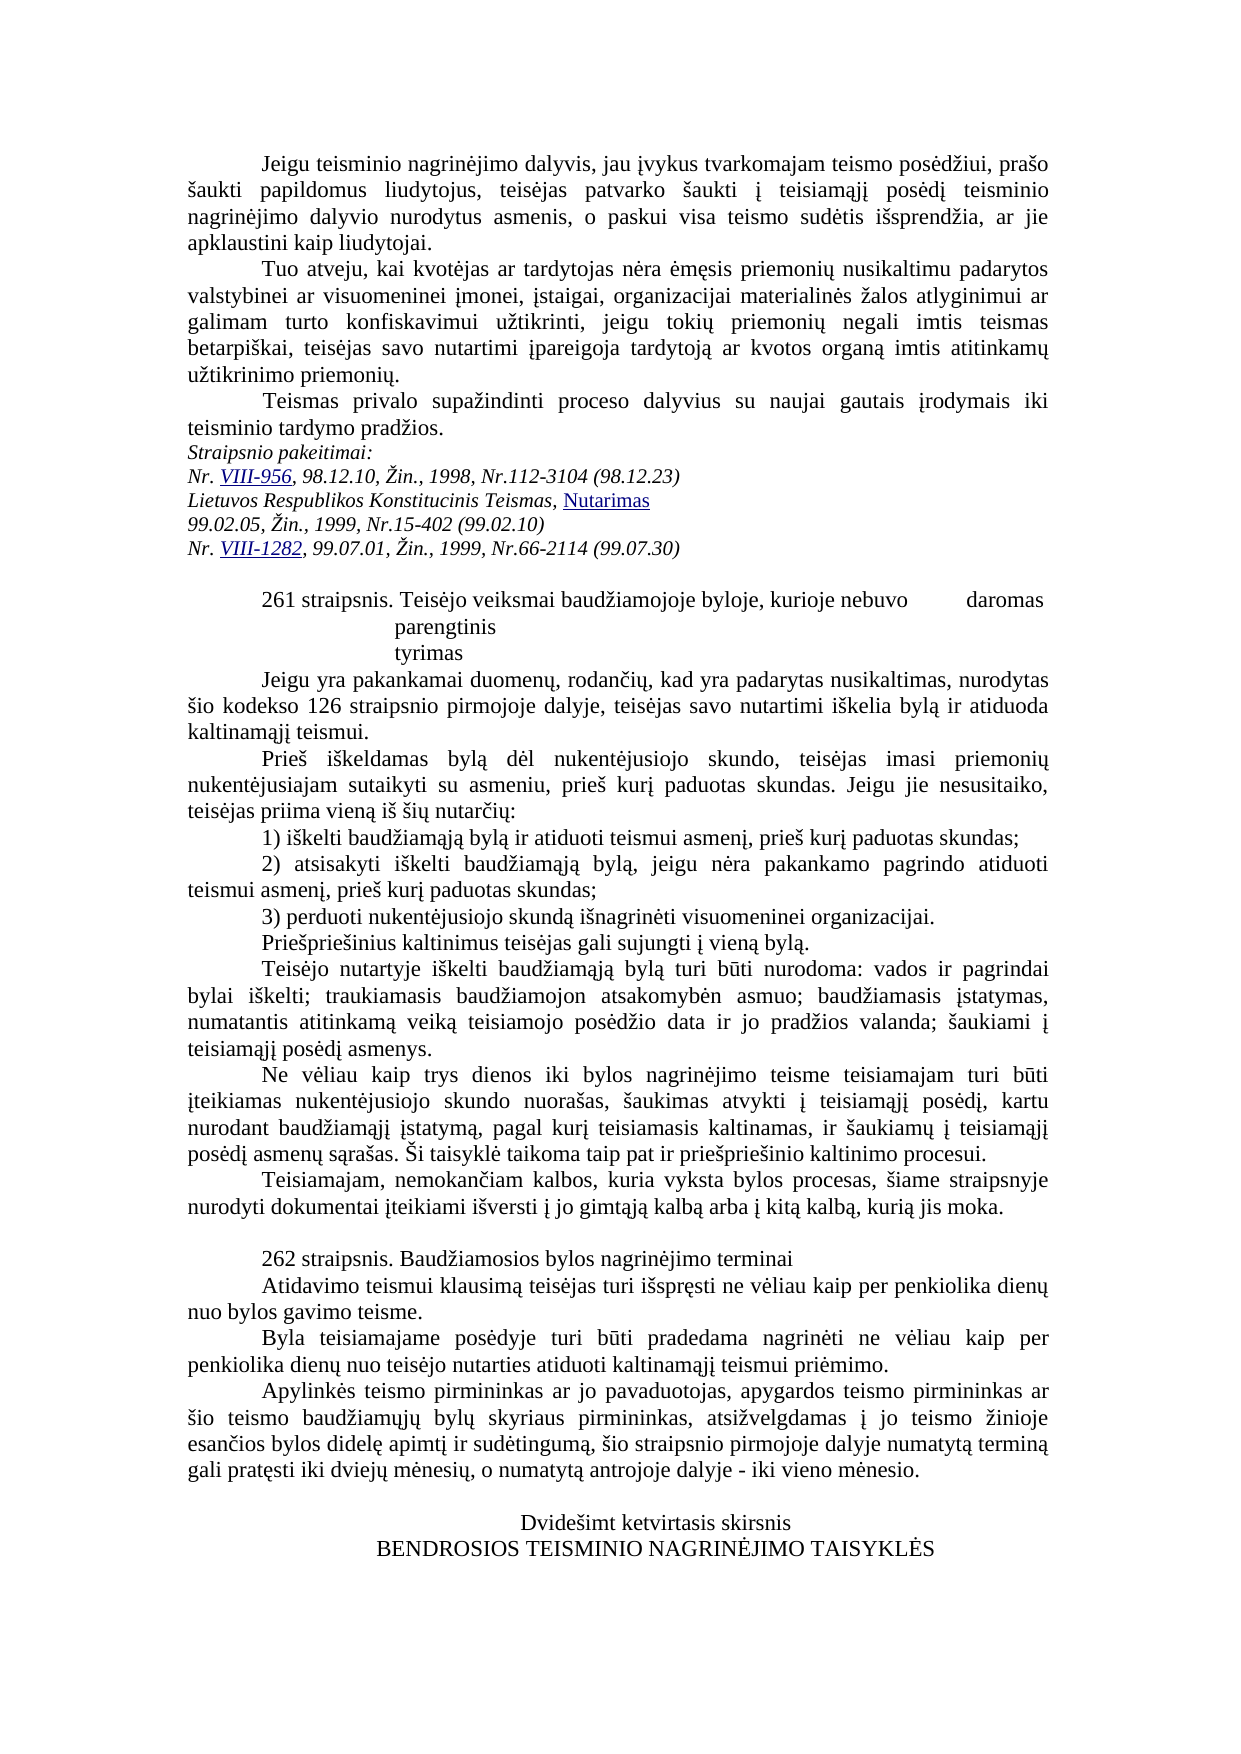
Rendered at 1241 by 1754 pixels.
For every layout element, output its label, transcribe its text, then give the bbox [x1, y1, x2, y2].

text Nr. VIII-956, 98.12.10, Žin., 1998, Nr.112-3104 (98.12.23) [187, 464, 1050, 488]
text 261 straipsnis. Teisėjo veiksmai baudžiamojoje byloje, kurioje nebuvo daromas parengtinis [261, 587, 1050, 639]
text 2) atsisakyti iškelti baudžiamąją bylą, jeigu nėra pakankamo pagrindo atiduoti teismui asmenį, prieš kurį paduotas skundas; [187, 850, 1050, 903]
text Priešpriešinius kaltinimus teisėjas gali sujungti į vieną bylą. [187, 929, 1050, 956]
text Teisėjo nutartyje iškelti baudžiamąją bylą turi būti nurodoma: vados ir pagrindai bylai iškelti; traukiamasis baudžiamojon atsakomybėn asmuo; baudžiamasis įstatymas, numatantis atitinkamą veiką teisiamojo posėdžio data ir jo pradžios valanda; šaukiami į teisiamąjį posėdį asmenys. [187, 956, 1050, 1061]
text 3) perduoti nukentėjusiojo skundą išnagrinėti visuomeninei organizacijai. [187, 903, 1050, 929]
text 1) iškelti baudžiamąją bylą ir atiduoti teismui asmenį, prieš kurį paduotas skundas; [187, 824, 1050, 850]
text BENDROSIOS TEISMINIO NAGRINĖJIMO TAISYKLĖS [187, 1535, 1050, 1562]
text tyrimas [394, 639, 1050, 666]
text Nr. VIII-1282, 99.07.01, Žin., 1999, Nr.66-2114 (99.07.30) [187, 536, 1050, 560]
text Prieš iškeldamas bylą dėl nukentėjusiojo skundo, teisėjas imasi priemonių nukentėjusiajam sutaikyti su asmeniu, prieš kurį paduotas skundas. Jeigu jie nesusitaiko, teisėjas priima vieną iš šių nutarčių: [187, 745, 1050, 824]
text Jeigu teisminio nagrinėjimo dalyvis, jau įvykus tvarkomajam teismo posėdžiui, prašo šaukti papildomus liudytojus, teisėjas patvarko šaukti į teisiamąjį posėdį teisminio nagrinėjimo dalyvio nurodytus asmenis, o paskui visa teismo sudėtis išsprendžia, ar jie apklaustini kaip liudytojai. [187, 150, 1050, 255]
text Straipsnio pakeitimai: [187, 440, 1050, 464]
text Teismas privalo supažindinti proceso dalyvius su naujai gautais įrodymais iki teisminio tardymo pradžios. [187, 387, 1050, 440]
text 262 straipsnis. Baudžiamosios bylos nagrinėjimo terminai [187, 1245, 1050, 1272]
text Jeigu yra pakankamai duomenų, rodančių, kad yra padarytas nusikaltimas, nurodytas šio kodekso 126 straipsnio pirmojoje dalyje, teisėjas savo nutartimi iškelia bylą ir atiduoda kaltinamąjį teismui. [187, 666, 1050, 745]
text Teisiamajam, nemokančiam kalbos, kuria vyksta bylos procesas, šiame straipsnyje nurodyti dokumentai įteikiami išversti į jo gimtąją kalbą arba į kitą kalbą, kurią jis moka. [187, 1166, 1050, 1219]
text Ne vėliau kaip trys dienos iki bylos nagrinėjimo teisme teisiamajam turi būti įteikiamas nukentėjusiojo skundo nuorašas, šaukimas atvykti į teisiamąjį posėdį, kartu nurodant baudžiamąjį įstatymą, pagal kurį teisiamasis kaltinamas, ir šaukiamų į teisiamąjį posėdį asmenų sąrašas. Ši taisyklė taikoma taip pat ir priešpriešinio kaltinimo procesui. [187, 1061, 1050, 1166]
text Tuo atveju, kai kvotėjas ar tardytojas nėra ėmęsis priemonių nusikaltimu padarytos valstybinei ar visuomeninei įmonei, įstaigai, organizacijai materialinės žalos atlyginimui ar galimam turto konfiskavimui užtikrinti, jeigu tokių priemonių negali imtis teismas betarpiškai, teisėjas savo nutartimi įpareigoja tardytoją ar kvotos organą imtis atitinkamų užtikrinimo priemonių. [187, 255, 1050, 387]
text Byla teisiamajame posėdyje turi būti pradedama nagrinėti ne vėliau kaip per penkiolika dienų nuo teisėjo nutarties atiduoti kaltinamąjį teismui priėmimo. [187, 1324, 1050, 1377]
text Atidavimo teismui klausimą teisėjas turi išspręsti ne vėliau kaip per penkiolika dienų nuo bylos gavimo teisme. [187, 1272, 1050, 1324]
text Apylinkės teismo pirmininkas ar jo pavaduotojas, apygardos teismo pirmininkas ar šio teismo baudžiamųjų bylų skyriaus pirmininkas, atsižvelgdamas į jo teismo žinioje esančios bylos didelę apimtį ir sudėtingumą, šio straipsnio pirmojoje dalyje numatytą terminą gali pratęsti iki dviejų mėnesių, o numatytą antrojoje dalyje - iki vieno mėnesio. [187, 1377, 1050, 1483]
text 99.02.05, Žin., 1999, Nr.15-402 (99.02.10) [187, 512, 1050, 536]
text Lietuvos Respublikos Konstitucinis Teismas, Nutarimas [187, 488, 1050, 512]
text Dvidešimt ketvirtasis skirsnis [187, 1509, 1050, 1535]
